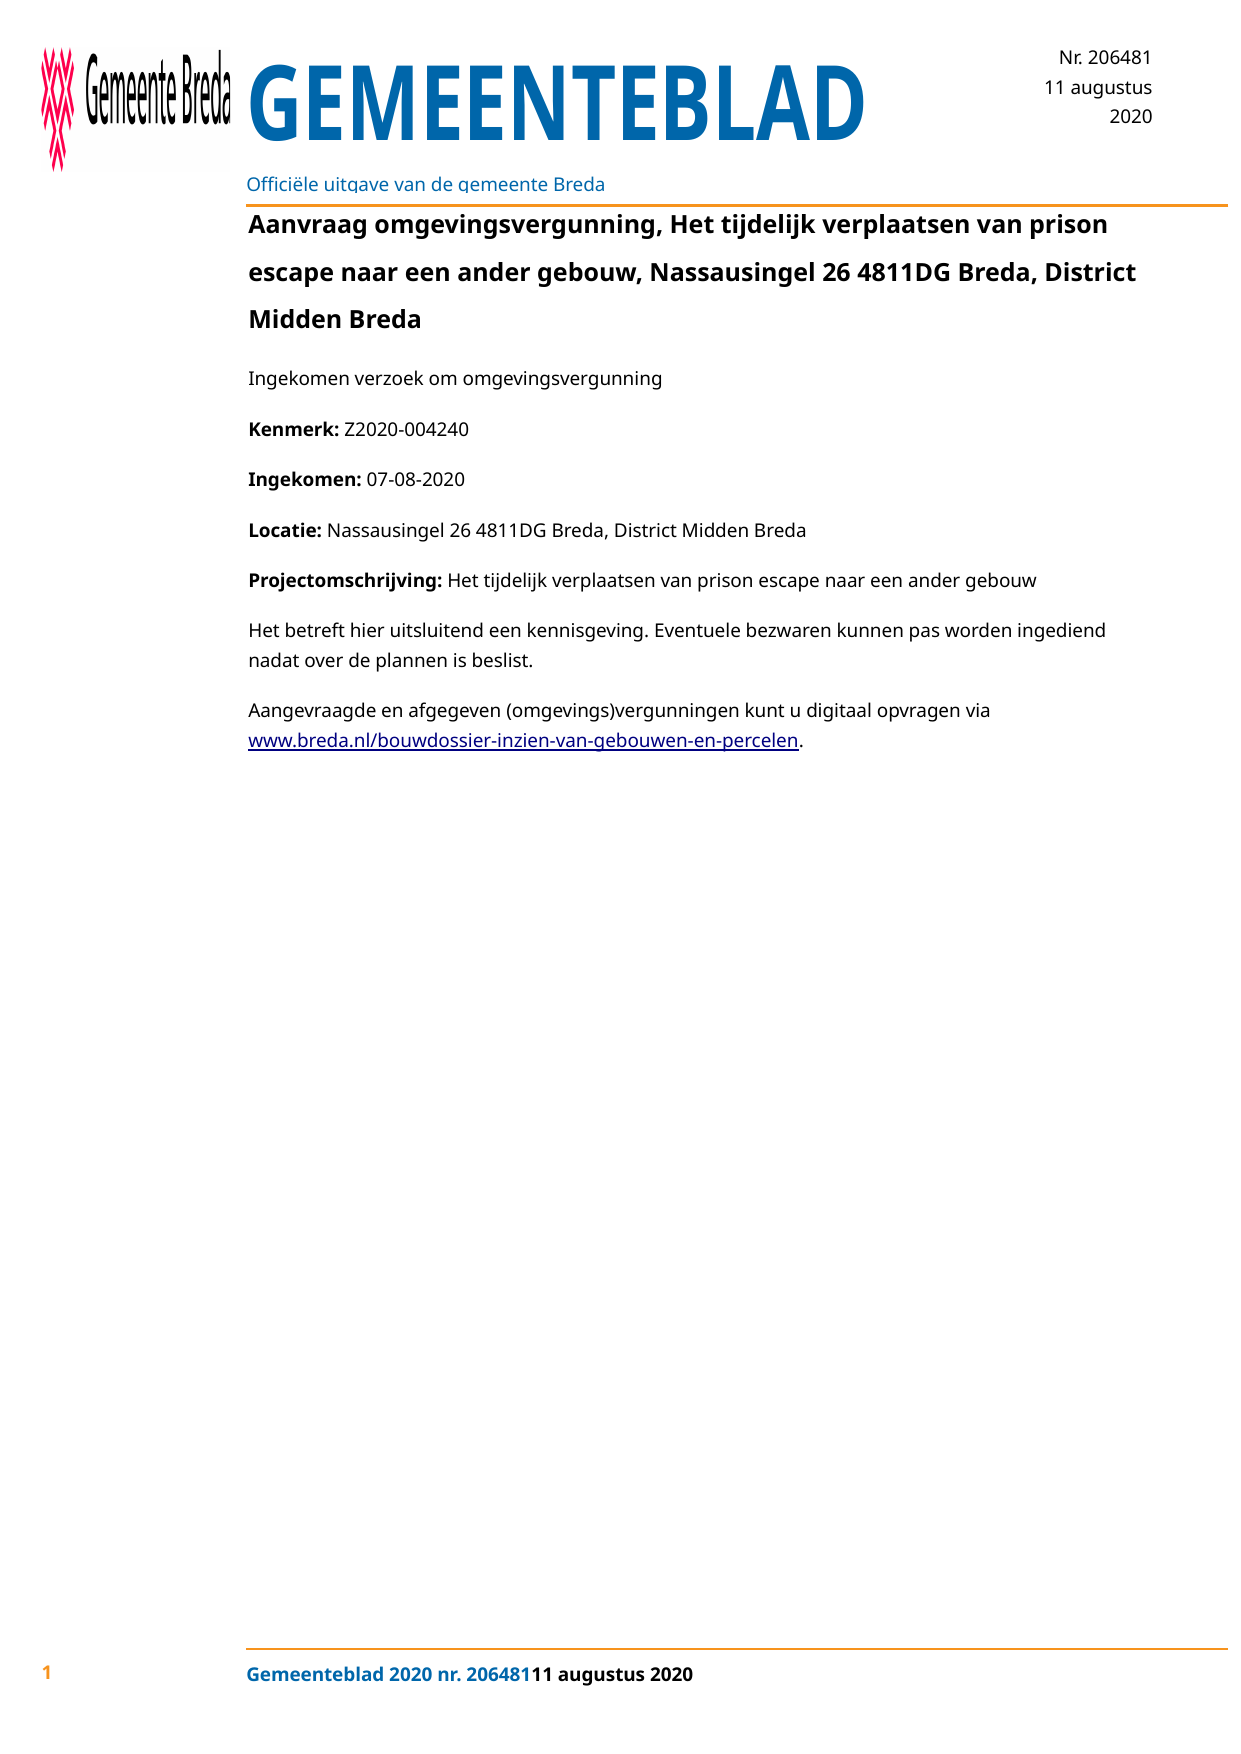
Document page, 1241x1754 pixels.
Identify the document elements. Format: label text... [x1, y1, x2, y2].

text Projectomschrijving: Het tijdelijk verplaatsen van prison escape naar een ander gebouw [248, 567, 1152, 593]
text Ingekomen verzoek om omgevingsvergunning [248, 366, 1152, 391]
text Aanvraag omgevingsvergunning, Het tijdelijk verplaatsen van prison escape naar een ander gebouw, Nassausingel 26 4811DG Breda, District Midden Breda [248, 207, 1152, 336]
text Kenmerk: Z2020-004240 [248, 416, 1152, 442]
picture [41, 47, 231, 172]
text Locatie: Nassausingel 26 4811DG Breda, District Midden Breda [248, 517, 1152, 542]
text Ingekomen: 07-08-2020 [248, 466, 1152, 492]
text Het betreft hier uitsluitend een kennisgeving. Eventuele bezwaren kunnen pas worden ingediend nadat over de plannen is beslist. [248, 618, 1152, 673]
text Aangevraagde en afgegeven (omgevings)vergunningen kunt u digitaal opvragen via www.breda.nl/bouwdossier-inzien-van-gebouwen-en-percelen. [248, 698, 1152, 753]
